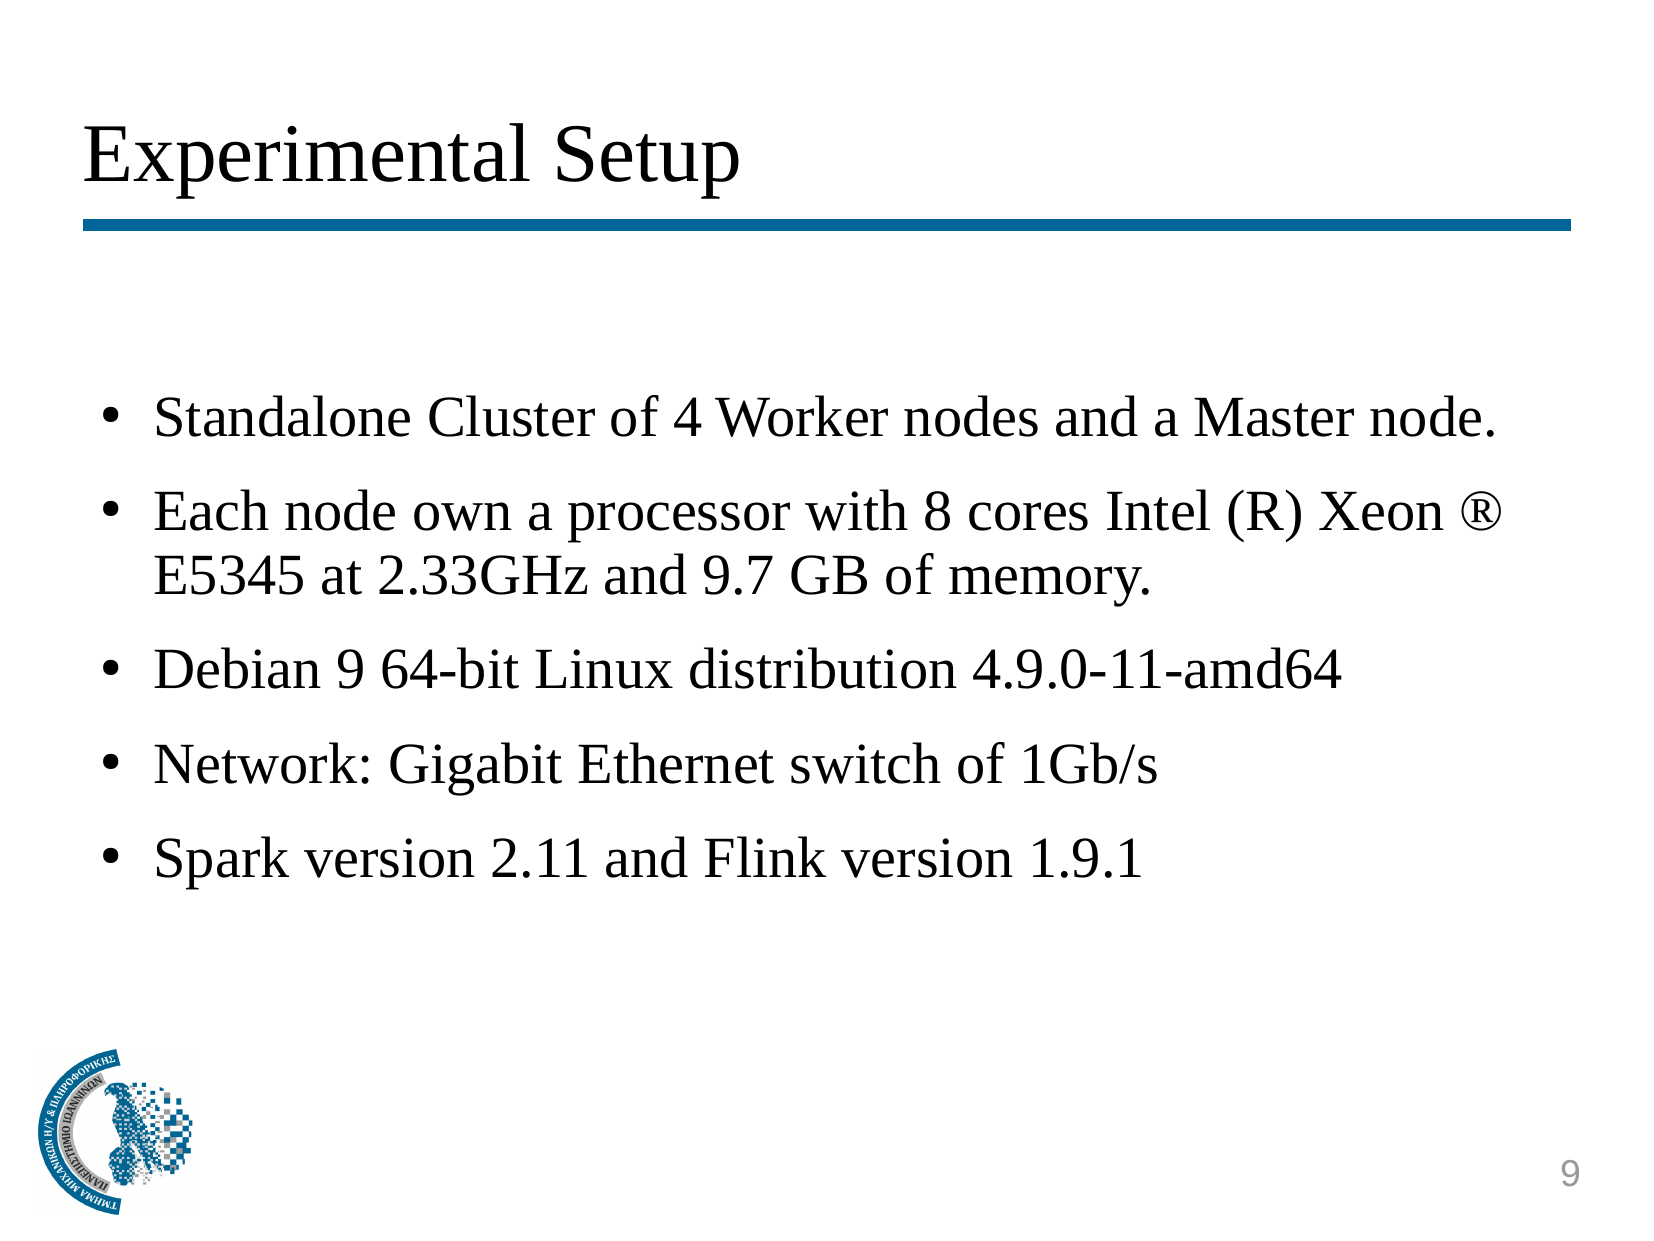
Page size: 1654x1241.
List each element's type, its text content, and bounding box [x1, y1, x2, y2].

picture [38, 1049, 110, 1119]
list Standalone Cluster of 4 Worker nodes and a Master node. Each node own a processor with 8 cores Intel (R) Xeon ® E5345 at 2.33GHz and 9.7 GB of memory. Debian 9 64-bit Linux distribution 4.9.0-11-amd64 Network: Gigabit Ethernet switch of 1Gb/s Spark version 2.11 and Flink version 1.9.1 [82, 290, 1571, 1081]
title Experimental Setup [82, 220, 1571, 257]
title Experimental Setup [82, 49, 1571, 219]
picture [38, 1145, 110, 1215]
picture [58, 1049, 195, 1215]
text_box 9 [1545, 1144, 1621, 1216]
